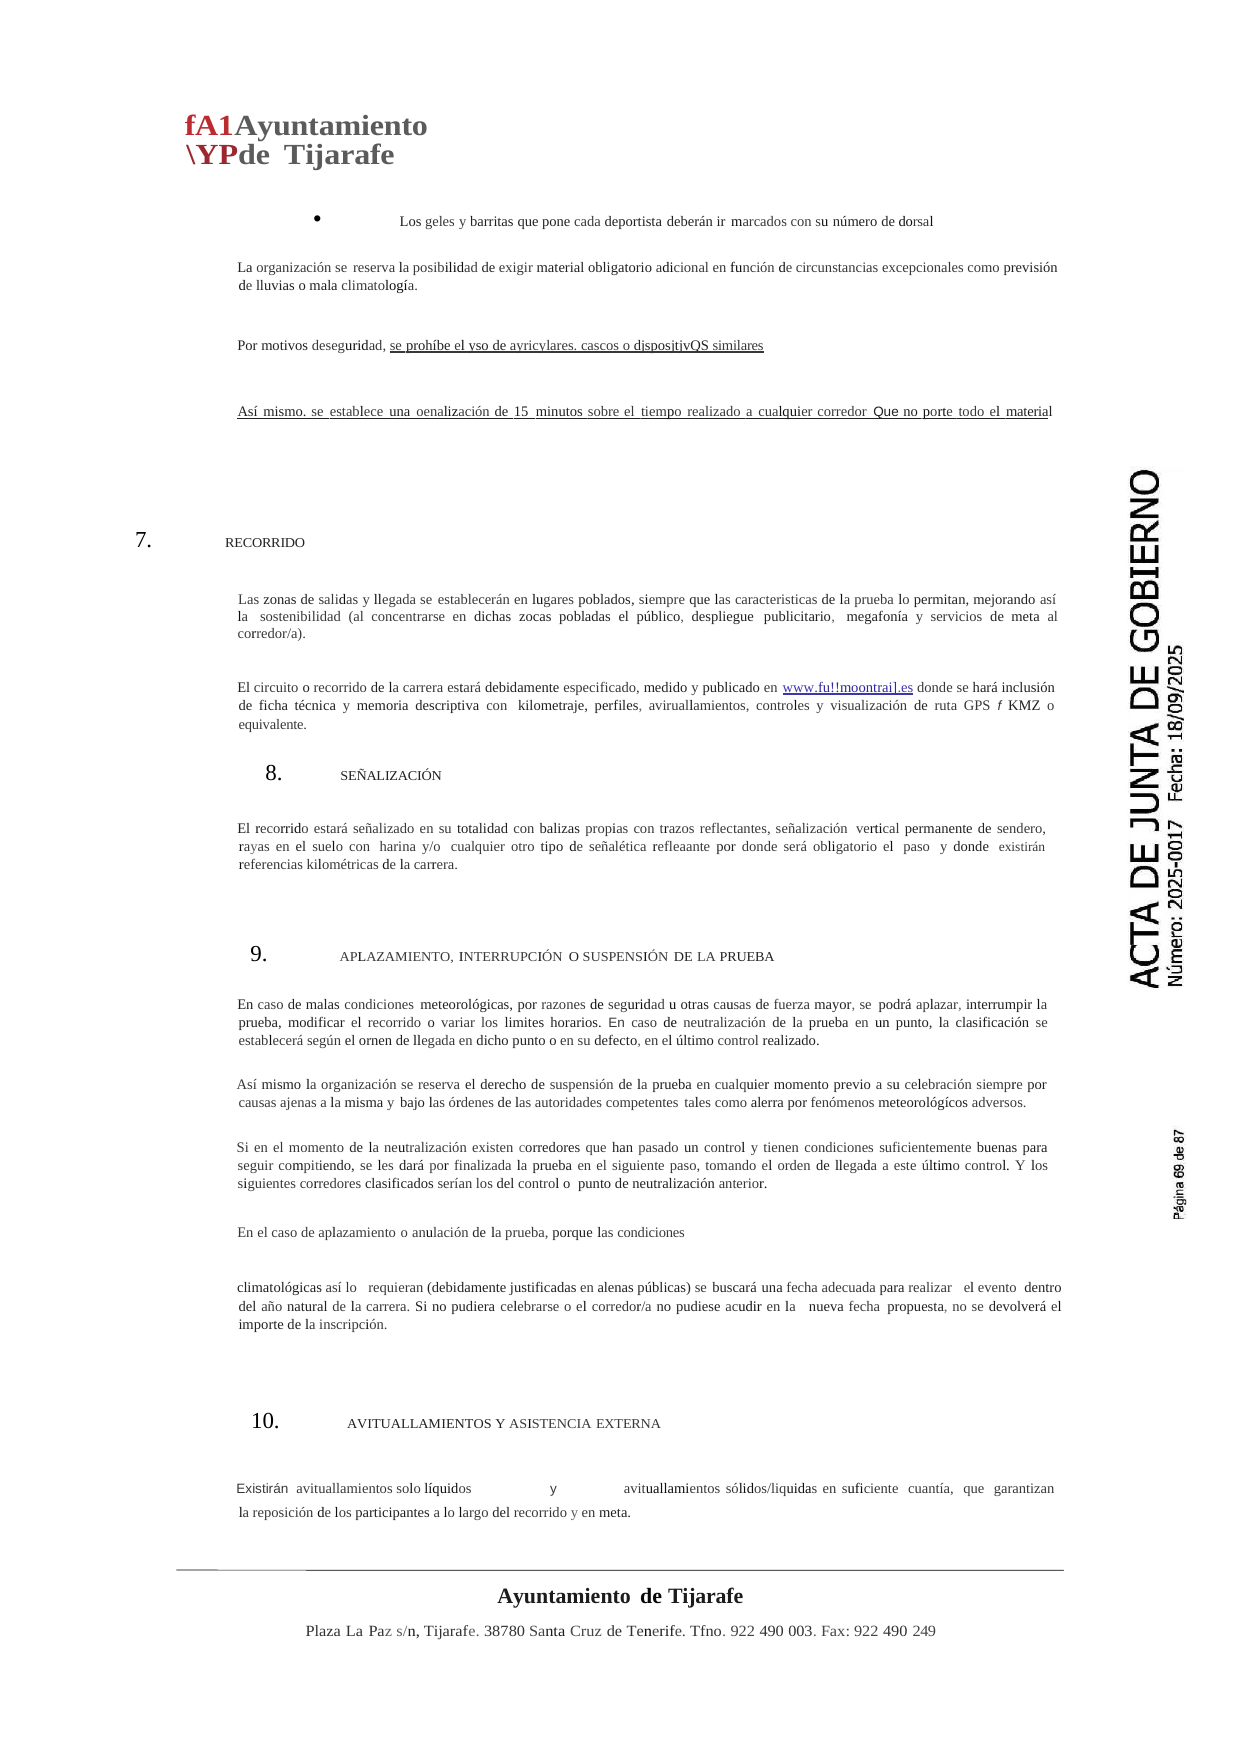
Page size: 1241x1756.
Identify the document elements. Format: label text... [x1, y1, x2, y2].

text Así mismo. se establece una oenalización de 15 minutos sobre el tiempo realizado a cualquier corredor Que no porte todo el material [237, 403, 1218, 420]
text Por motivos deseguridad, se prohíbe el yso de ayricylares. cascos o djsposjtjvQS similares [237, 337, 1218, 353]
list Los geles y barritas que pone cada deportista deberán ir marcados con su número de dorsal [313, 205, 1218, 231]
text Existirán avituallamientos solo líquidos y avituallamientos sólidos/liquidas en suficiente cuantía, que garantizan la reposición de los participantes a lo largo del recorrido y en meta. [236, 1480, 1055, 1521]
list AVITUALLAMIENTOS Y ASISTENCIA EXTERNA [251, 1407, 1218, 1433]
text El recorrido estará señalizado en su totalidad con balizas propias con trazos reflectantes, señalización vertical permanente de sendero, rayas en el suelo con harina y/o cualquier otro tipo de señalética refleaante por donde será obligatorio el paso y donde existirán referencias kilométricas de la carrera. [237, 819, 1046, 872]
text En caso de malas condiciones meteorológicas, por razones de seguridad u otras causas de fuerza mayor, se podrá aplazar, interrumpir la prueba, modificar el recorrido o variar los limites horarios. En caso de neutralización de la prueba en un punto, la clasificación se establecerá según el ornen de llegada en dicho punto o en su defecto, en el último control realizado. [237, 996, 1048, 1048]
list SEÑALIZACIÓN [265, 759, 1127, 785]
text Así mismo la organización se reserva el derecho de suspensión de la prueba en cualquier momento previo a su celebración siempre por causas ajenas a la misma y bajo las órdenes de las autoridades competentes tales como alerra por fenómenos meteorológícos adversos. [236, 1076, 1048, 1110]
text climatológicas así lo requieran (debidamente justificadas en alenas públicas) se buscará una fecha adecuada para realizar el evento dentro del año natural de la carrera. Si no pudiera celebrarse o el corredor/a no pudiese acudir en la nueva fecha propuesta, no se devolverá el importe de la inscripción. [237, 1279, 1063, 1333]
text El circuito o recorrido de la carrera estará debidamente especificado, medido y publicado en www.fu!!moontrai].es donde se hará inclusión de ficha técnica y memoria descriptiva con kilometraje, perfiles, aviruallamientos, controles y visualización de ruta GPS f KMZ o equivalente. [237, 678, 1055, 732]
list [1184, 526, 1218, 552]
list RECORRIDO [135, 526, 1127, 552]
list [1184, 759, 1218, 785]
text Si en el momento de la neutralización existen corredores que han pasado un control y tienen condiciones suficientemente buenas para seguir compitiendo, se les dará por finalizada la prueba en el siguiente paso, tomando el orden de llegada a este último control. Y los siguientes corredores clasificados serían los del control o punto de neutralización anterior. [236, 1138, 1048, 1191]
text En el caso de aplazamiento o anulación de la prueba, porque las condiciones [237, 1224, 1218, 1241]
list APLAZAMIENTO, INTERRUPCIÓN O SUSPENSIÓN DE LA PRUEBA [250, 940, 1127, 967]
text Las zonas de salidas y llegada se establecerán en lugares poblados, siempre que las caracteristicas de la prueba lo permitan, mejorando así la sostenibilidad (al concentrarse en dichas zocas pobladas el público, despliegue publicitario, megafonía y servicios de meta al corredor/a). [237, 591, 1058, 642]
text La organización se reserva la posibilidad de exigir material obligatorio adicional en función de circunstancias excepcionales como previsión de lluvias o mala climatología. [237, 259, 1064, 294]
